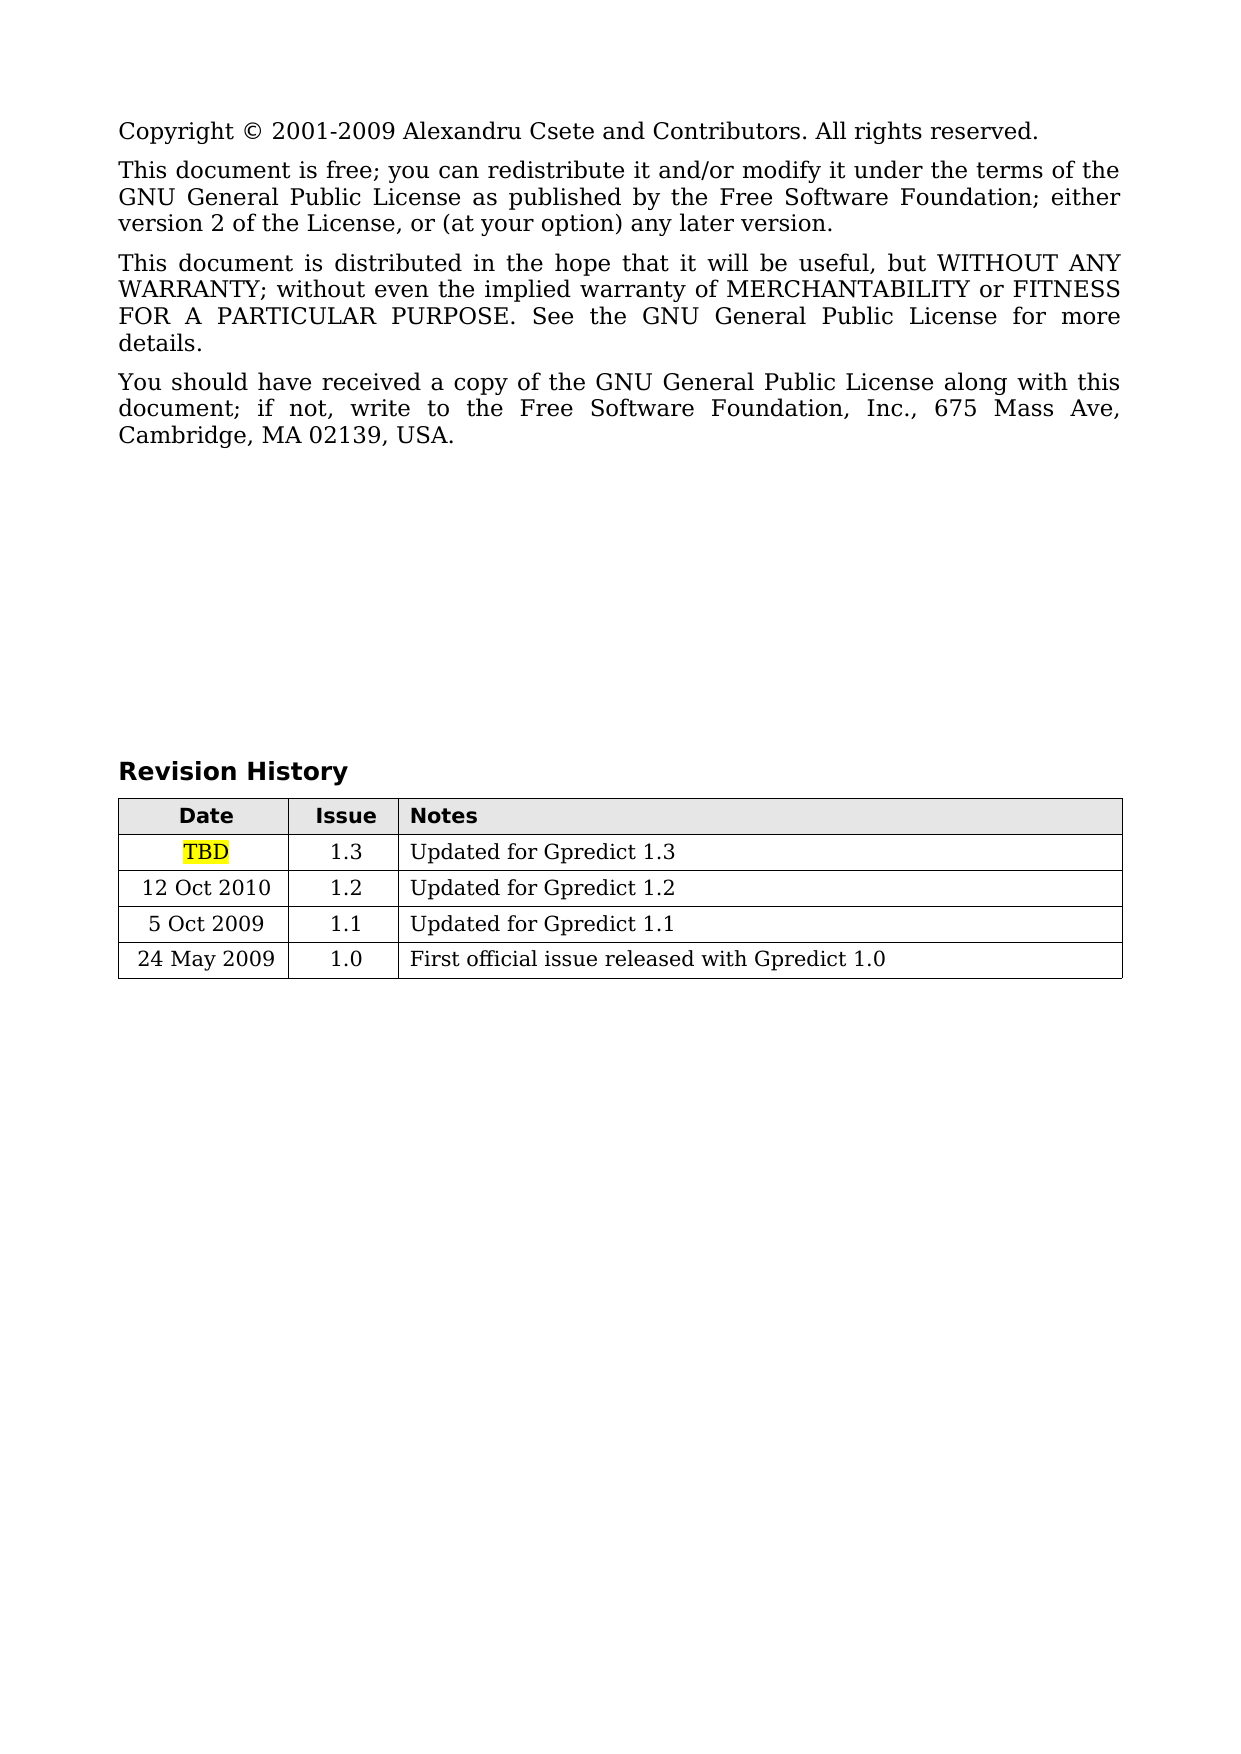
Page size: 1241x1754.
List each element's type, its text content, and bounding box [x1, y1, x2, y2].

text Revision History [118, 757, 1122, 786]
table_cell 5 Oct 2009 [119, 907, 288, 942]
text This document is free; you can redistribute it and/or modify it under the terms of the GNU General Public License as published by the Free Software Foundation; either version 2 of the License, or (at your option) any later version. [118, 157, 1122, 237]
table_cell 12 Oct 2010 [119, 871, 288, 906]
table_cell TBD [119, 835, 288, 870]
table_cell 1.0 [289, 943, 398, 977]
table_cell 24 May 2009 [119, 943, 288, 977]
text Copyright © 2001-2009 Alexandru Csete and Contributors. All rights reserved. [118, 118, 1122, 145]
table_cell Updated for Gpredict 1.2 [399, 871, 1122, 906]
table_cell 1.2 [289, 871, 398, 906]
table_header Date [119, 799, 288, 834]
table_cell Updated for Gpredict 1.3 [399, 835, 1122, 870]
text This document is distributed in the hope that it will be useful, but WITHOUT ANY WARRANTY; without even the implied warranty of MERCHANTABILITY or FITNESS FOR A PARTICULAR PURPOSE. See the GNU General Public License for more details. [118, 250, 1122, 356]
table_cell First official issue released with Gpredict 1.0 [399, 943, 1122, 977]
table_header Issue [289, 799, 398, 834]
table_cell 1.3 [289, 835, 398, 870]
table_cell 1.1 [289, 907, 398, 942]
table_cell Updated for Gpredict 1.1 [399, 907, 1122, 942]
text You should have received a copy of the GNU General Public License along with this document; if not, write to the Free Software Foundation, Inc., 675 Mass Ave, Cambridge, MA 02139, USA. [118, 369, 1122, 449]
table_header Notes [399, 799, 1122, 834]
